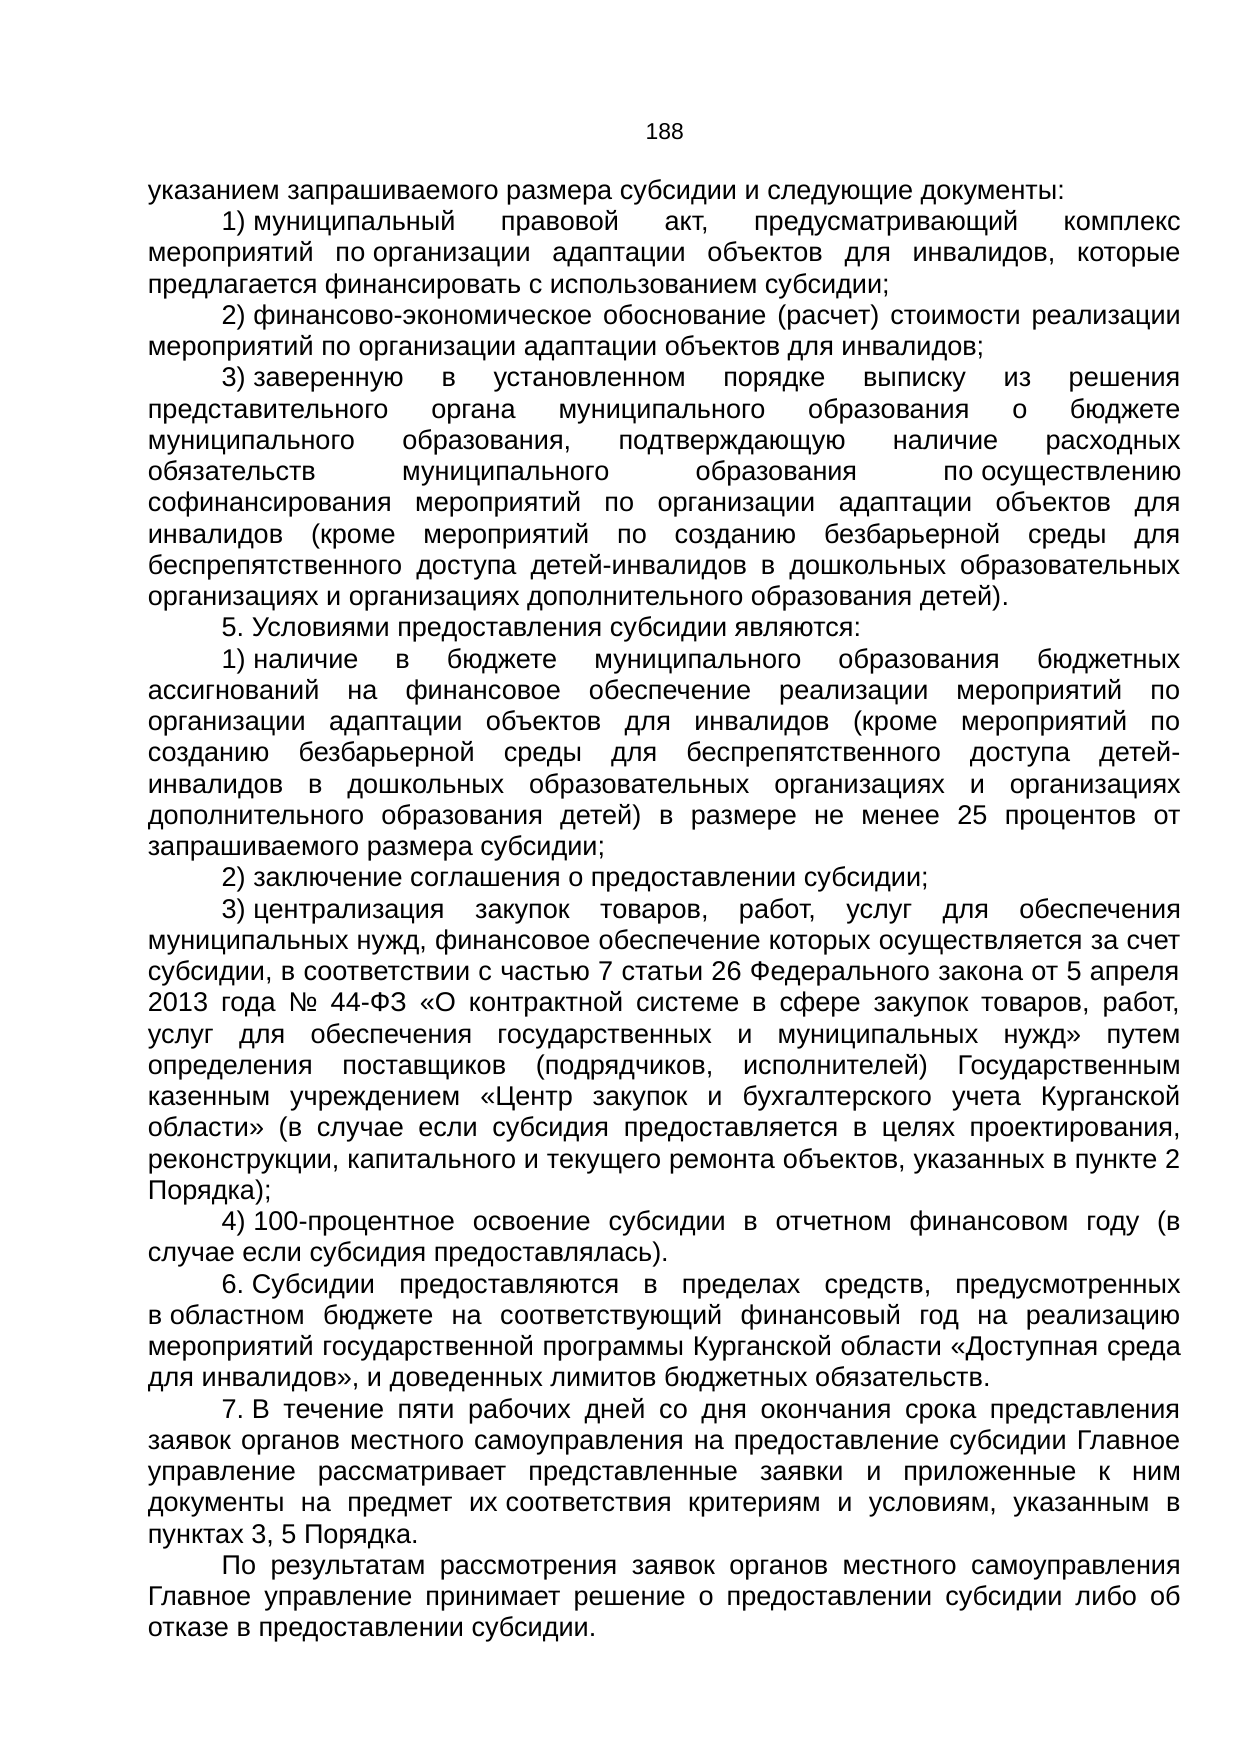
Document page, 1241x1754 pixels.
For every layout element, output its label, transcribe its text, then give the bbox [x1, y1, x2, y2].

text 4) 100-процентное освоение субсидии в отчетном финансовом году (в случае если субсидия предоставлялась). [148, 1205, 1181, 1268]
text 1) наличие в бюджете муниципального образования бюджетных ассигнований на финансовое обеспечение реализации мероприятий по организации адаптации объектов для инвалидов (кроме мероприятий по созданию безбарьерной среды для беспрепятственного доступа детей-инвалидов в дошкольных образовательных организациях и организациях дополнительного образования детей) в размере не менее 25 процентов от запрашиваемого размера субсидии; [148, 643, 1181, 861]
text 3) заверенную в установленном порядке выписку из решения представительного органа муниципального образования о бюджете муниципального образования, подтверждающую наличие расходных обязательств муниципального образования по осуществлению софинансирования мероприятий по организации адаптации объектов для инвалидов (кроме мероприятий по созданию безбарьерной среды для беспрепятственного доступа детей-инвалидов в дошкольных образовательных организациях и организациях дополнительного образования детей). [148, 361, 1181, 611]
text 2) заключение соглашения о предоставлении субсидии; [148, 861, 1181, 893]
text 2) финансово-экономическое обоснование (расчет) стоимости реализации мероприятий по организации адаптации объектов для инвалидов; [148, 299, 1181, 361]
text По результатам рассмотрения заявок органов местного самоуправления Главное управление принимает решение о предоставлении субсидии либо об отказе в предоставлении субсидии. [148, 1549, 1181, 1643]
text 6. Субсидии предоставляются в пределах средств, предусмотренных в областном бюджете на соответствующий финансовый год на реализацию мероприятий государственной программы Курганской области «Доступная среда для инвалидов», и доведенных лимитов бюджетных обязательств. [148, 1268, 1181, 1393]
text 1) муниципальный правовой акт, предусматривающий комплекс мероприятий по организации адаптации объектов для инвалидов, которые предлагается финансировать с использованием субсидии; [148, 205, 1181, 299]
text 3) централизация закупок товаров, работ, услуг для обеспечения муниципальных нужд, финансовое обеспечение которых осуществляется за счет субсидии, в соответствии с частью 7 статьи 26 Федерального закона от 5 апреля 2013 года № 44-ФЗ «О контрактной системе в сфере закупок товаров, работ, услуг для обеспечения государственных и муниципальных нужд» путем определения поставщиков (подрядчиков, исполнителей) Государственным казенным учреждением «Центр закупок и бухгалтерского учета Курганской области» (в случае если субсидия предоставляется в целях проектирования, реконструкции, капитального и текущего ремонта объектов, указанных в пункте 2 Порядка); [148, 893, 1181, 1205]
text 5. Условиями предоставления субсидии являются: [148, 611, 1181, 643]
text указанием запрашиваемого размера субсидии и следующие документы: [148, 174, 1181, 205]
text 7. В течение пяти рабочих дней со дня окончания срока представления заявок органов местного самоуправления на предоставление субсидии Главное управление рассматривает представленные заявки и приложенные к ним документы на предмет их соответствия критериям и условиям, указанным в пунктах 3, 5 Порядка. [148, 1393, 1181, 1549]
